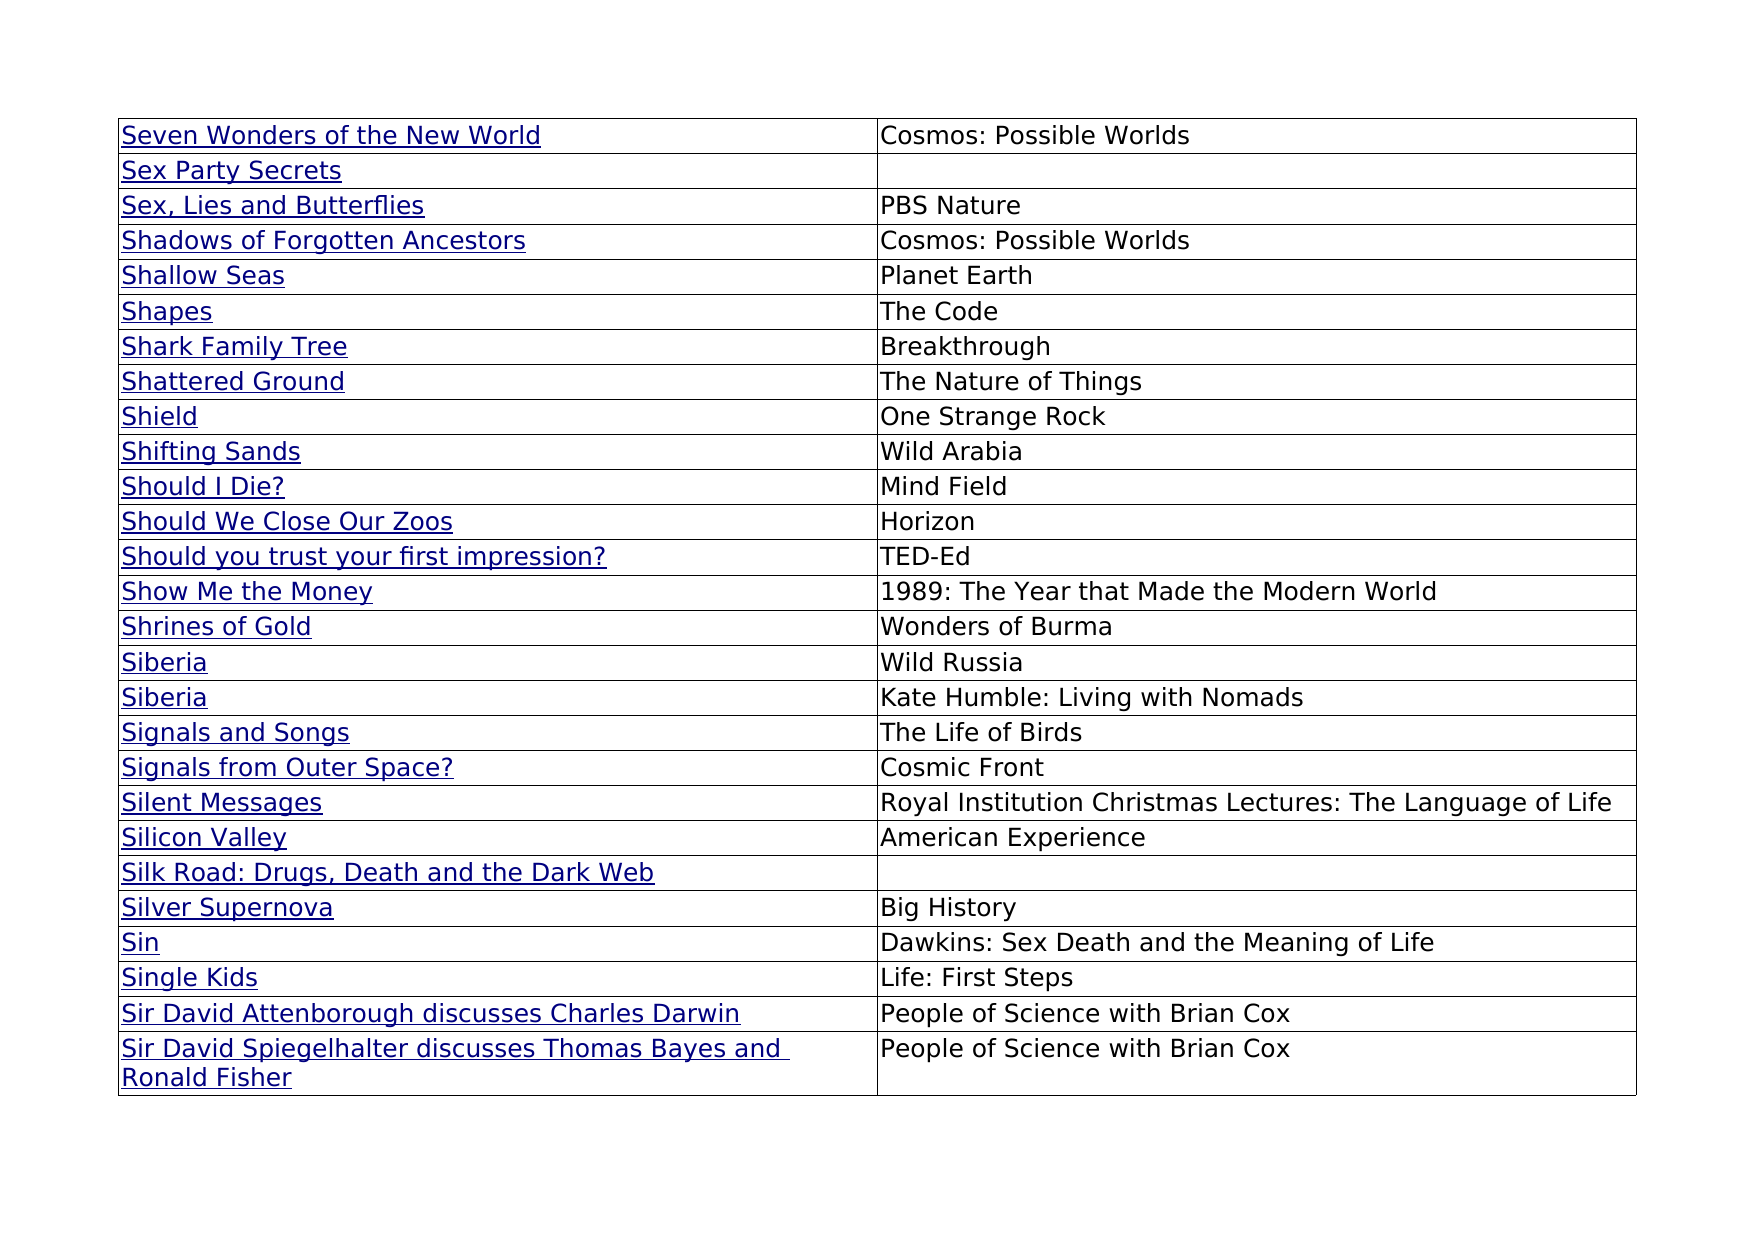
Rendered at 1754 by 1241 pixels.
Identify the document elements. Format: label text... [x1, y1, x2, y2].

table_cell Shark Family Tree [119, 330, 877, 364]
table_cell Should We Close Our Zoos [119, 505, 877, 539]
table_cell Sex Party Secrets [119, 154, 877, 188]
table_cell Cosmos: Possible Worlds [878, 225, 1636, 258]
table_cell Life: First Steps [878, 962, 1636, 996]
table_cell Shadows of Forgotten Ancestors [119, 225, 877, 258]
table_cell Sin [119, 927, 877, 961]
table_cell Shallow Seas [119, 260, 877, 294]
table_cell Dawkins: Sex Death and the Meaning of Life [878, 927, 1636, 961]
table_cell Cosmic Front [878, 751, 1636, 785]
table_cell Signals from Outer Space? [119, 751, 877, 785]
table_cell Shield [119, 400, 877, 434]
table_cell Shrines of Gold [119, 611, 877, 645]
table_cell Wonders of Burma [878, 611, 1636, 645]
table_cell Wild Russia [878, 646, 1636, 680]
table_cell Silk Road: Drugs, Death and the Dark Web [119, 856, 877, 890]
table_cell One Strange Rock [878, 400, 1636, 434]
table_cell Should you trust your first impression? [119, 540, 877, 574]
table_cell Signals and Songs [119, 716, 877, 750]
table_cell Mind Field [878, 470, 1636, 504]
table_cell Sir David Spiegelhalter discusses Thomas Bayes and Ronald Fisher [119, 1032, 877, 1095]
table_cell Shapes [119, 295, 877, 329]
table_cell People of Science with Brian Cox [878, 997, 1636, 1031]
table_cell Sex, Lies and Butterflies [119, 189, 877, 223]
table_cell PBS Nature [878, 189, 1636, 223]
table_cell The Nature of Things [878, 365, 1636, 399]
table_cell Should I Die? [119, 470, 877, 504]
table_cell The Code [878, 295, 1636, 329]
table_cell American Experience [878, 821, 1636, 855]
table_cell [878, 154, 1636, 188]
table_cell Silent Messages [119, 786, 877, 820]
table_cell Seven Wonders of the New World [119, 119, 877, 153]
table_cell Sir David Attenborough discusses Charles Darwin [119, 997, 877, 1031]
table_cell Shattered Ground [119, 365, 877, 399]
table_cell Siberia [119, 646, 877, 680]
table_cell Show Me the Money [119, 576, 877, 609]
table_cell Cosmos: Possible Worlds [878, 119, 1636, 153]
table_cell Breakthrough [878, 330, 1636, 364]
table_cell [878, 856, 1636, 890]
table_cell Kate Humble: Living with Nomads [878, 681, 1636, 715]
table_cell The Life of Birds [878, 716, 1636, 750]
table_cell Horizon [878, 505, 1636, 539]
table_cell Wild Arabia [878, 435, 1636, 469]
table_cell Silicon Valley [119, 821, 877, 855]
table_cell Siberia [119, 681, 877, 715]
table_cell Shifting Sands [119, 435, 877, 469]
table_cell Planet Earth [878, 260, 1636, 294]
table_cell Royal Institution Christmas Lectures: The Language of Life [878, 786, 1636, 820]
table_cell People of Science with Brian Cox [878, 1032, 1636, 1095]
table_cell Single Kids [119, 962, 877, 996]
table_cell Silver Supernova [119, 891, 877, 926]
table_cell 1989: The Year that Made the Modern World [878, 576, 1636, 609]
table_cell TED-Ed [878, 540, 1636, 574]
table_cell Big History [878, 891, 1636, 926]
